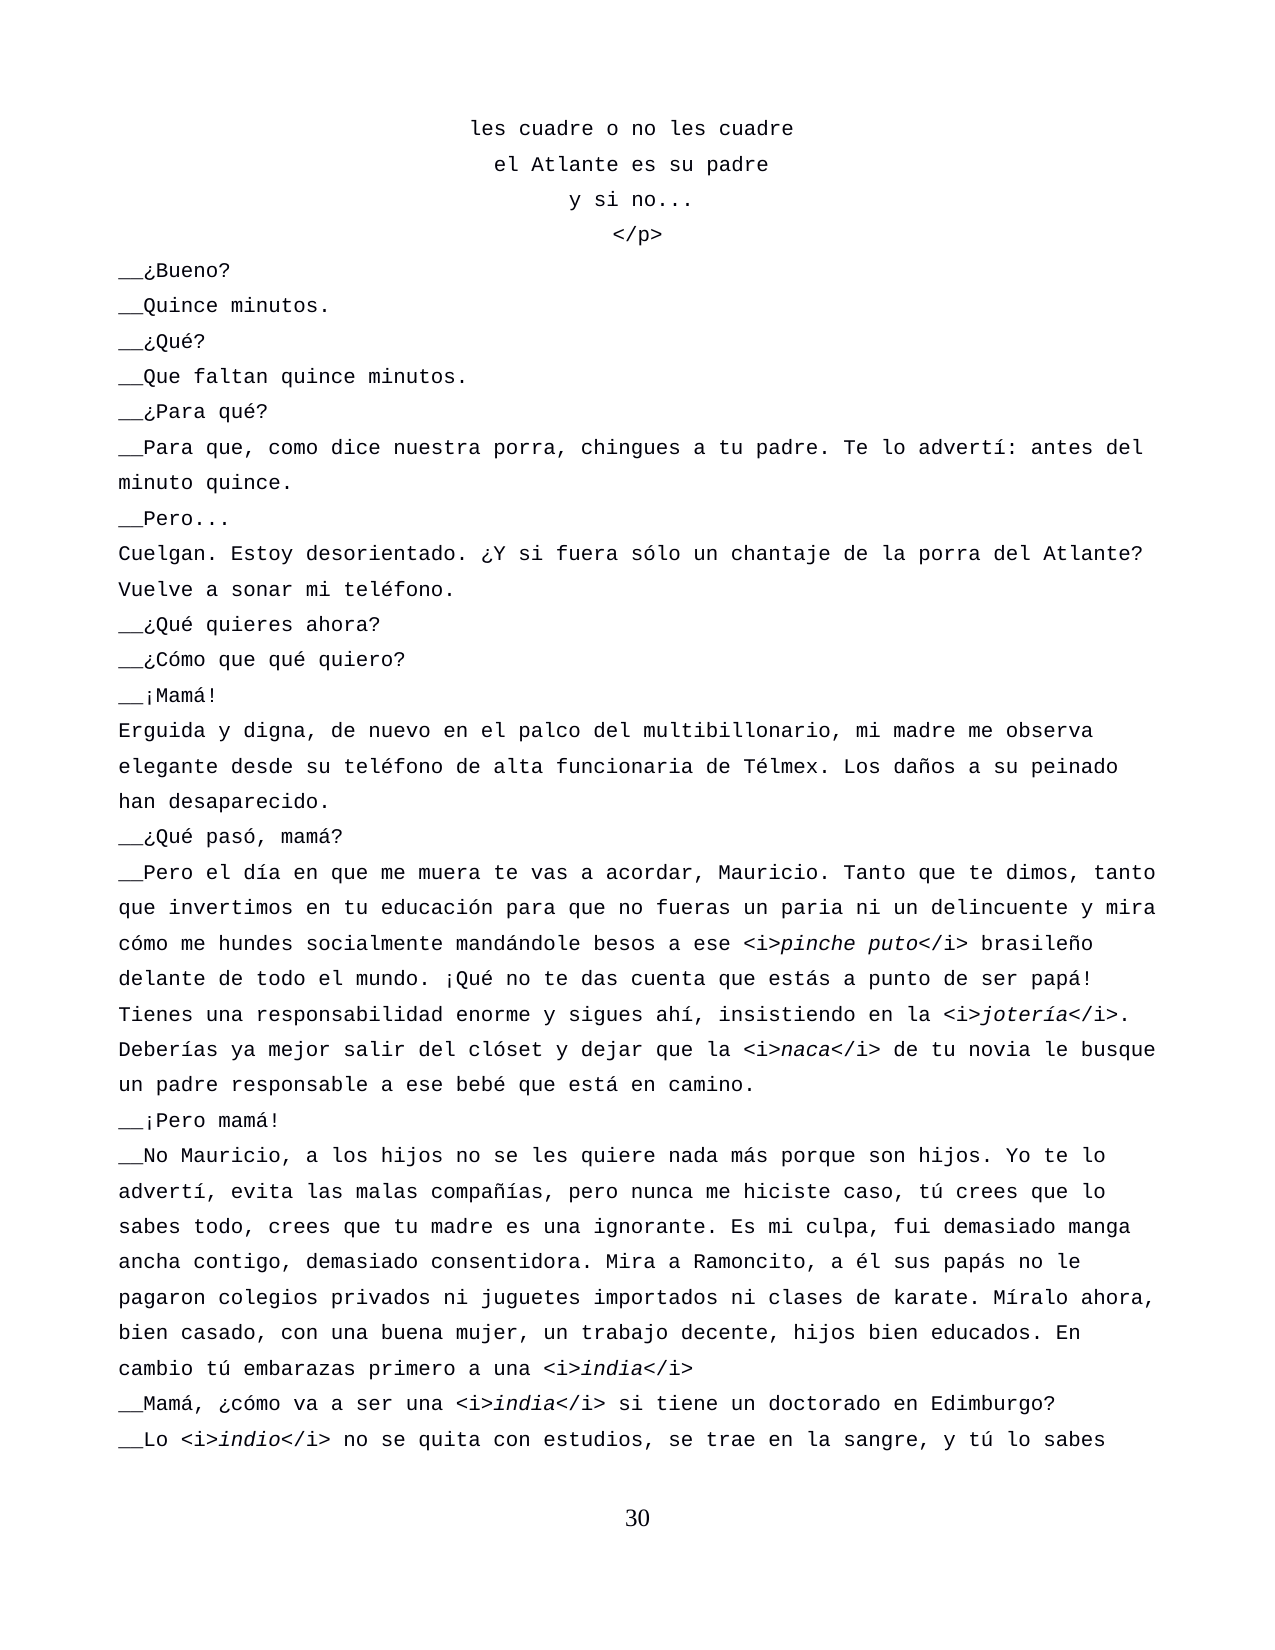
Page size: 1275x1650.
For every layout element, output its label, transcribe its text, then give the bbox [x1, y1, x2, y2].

text __Pero... [118, 508, 1157, 531]
text __Mamá, ¿cómo va a ser una <i>india</i> si tiene un doctorado en Edimburgo? [118, 1393, 1157, 1417]
text </p> [118, 224, 1157, 248]
text les cuadre o no les cuadre [118, 118, 1157, 142]
text __¿Cómo que qué quiero? [118, 649, 1157, 673]
text __Que faltan quince minutos. [118, 366, 1157, 390]
text __¿Qué pasó, mamá? [118, 826, 1157, 850]
text __Para que, como dice nuestra porra, chingues a tu padre. Te lo advertí: antes del minuto quince. [118, 437, 1157, 496]
text __¡Pero mamá! [118, 1110, 1157, 1133]
text __Quince minutos. [118, 295, 1157, 319]
text __¿Para qué? [118, 401, 1157, 425]
text Cuelgan. Estoy desorientado. ¿Y si fuera sólo un chantaje de la porra del Atlante? Vuelve a sonar mi teléfono. [118, 543, 1157, 602]
text __Pero el día en que me muera te vas a acordar, Mauricio. Tanto que te dimos, tanto que invertimos en tu educación para que no fueras un paria ni un delincuente y mira cómo me hundes socialmente mandándole besos a ese <i>pinche puto</i> brasileño delante de todo el mundo. ¡Qué no te das cuenta que estás a punto de ser papá! Tienes una responsabilidad enorme y sigues ahí, insistiendo en la <i>jotería</i>. Deberías ya mejor salir del clóset y dejar que la <i>naca</i> de tu novia le busque un padre responsable a ese bebé que está en camino. [118, 862, 1157, 1098]
text __Lo <i>indio</i> no se quita con estudios, se trae en la sangre, y tú lo sabes [118, 1428, 1157, 1452]
text __¿Qué? [118, 331, 1157, 354]
text __No Mauricio, a los hijos no se les quiere nada más porque son hijos. Yo te lo advertí, evita las malas compañías, pero nunca me hiciste caso, tú crees que lo sabes todo, crees que tu madre es una ignorante. Es mi culpa, fui demasiado manga ancha contigo, demasiado consentidora. Mira a Ramoncito, a él sus papás no le pagaron colegios privados ni juguetes importados ni clases de karate. Míralo ahora, bien casado, con una buena mujer, un trabajo decente, hijos bien educados. En cambio tú embarazas primero a una <i>india</i> [118, 1145, 1157, 1381]
text y si no... [118, 189, 1157, 213]
text __¿Qué quieres ahora? [118, 614, 1157, 638]
text __¿Bueno? [118, 260, 1157, 283]
text Erguida y digna, de nuevo en el palco del multibillonario, mi madre me observa elegante desde su teléfono de alta funcionaria de Télmex. Los daños a su peinado han desaparecido. [118, 720, 1157, 815]
text el Atlante es su padre [118, 153, 1157, 177]
text __¡Mamá! [118, 685, 1157, 708]
